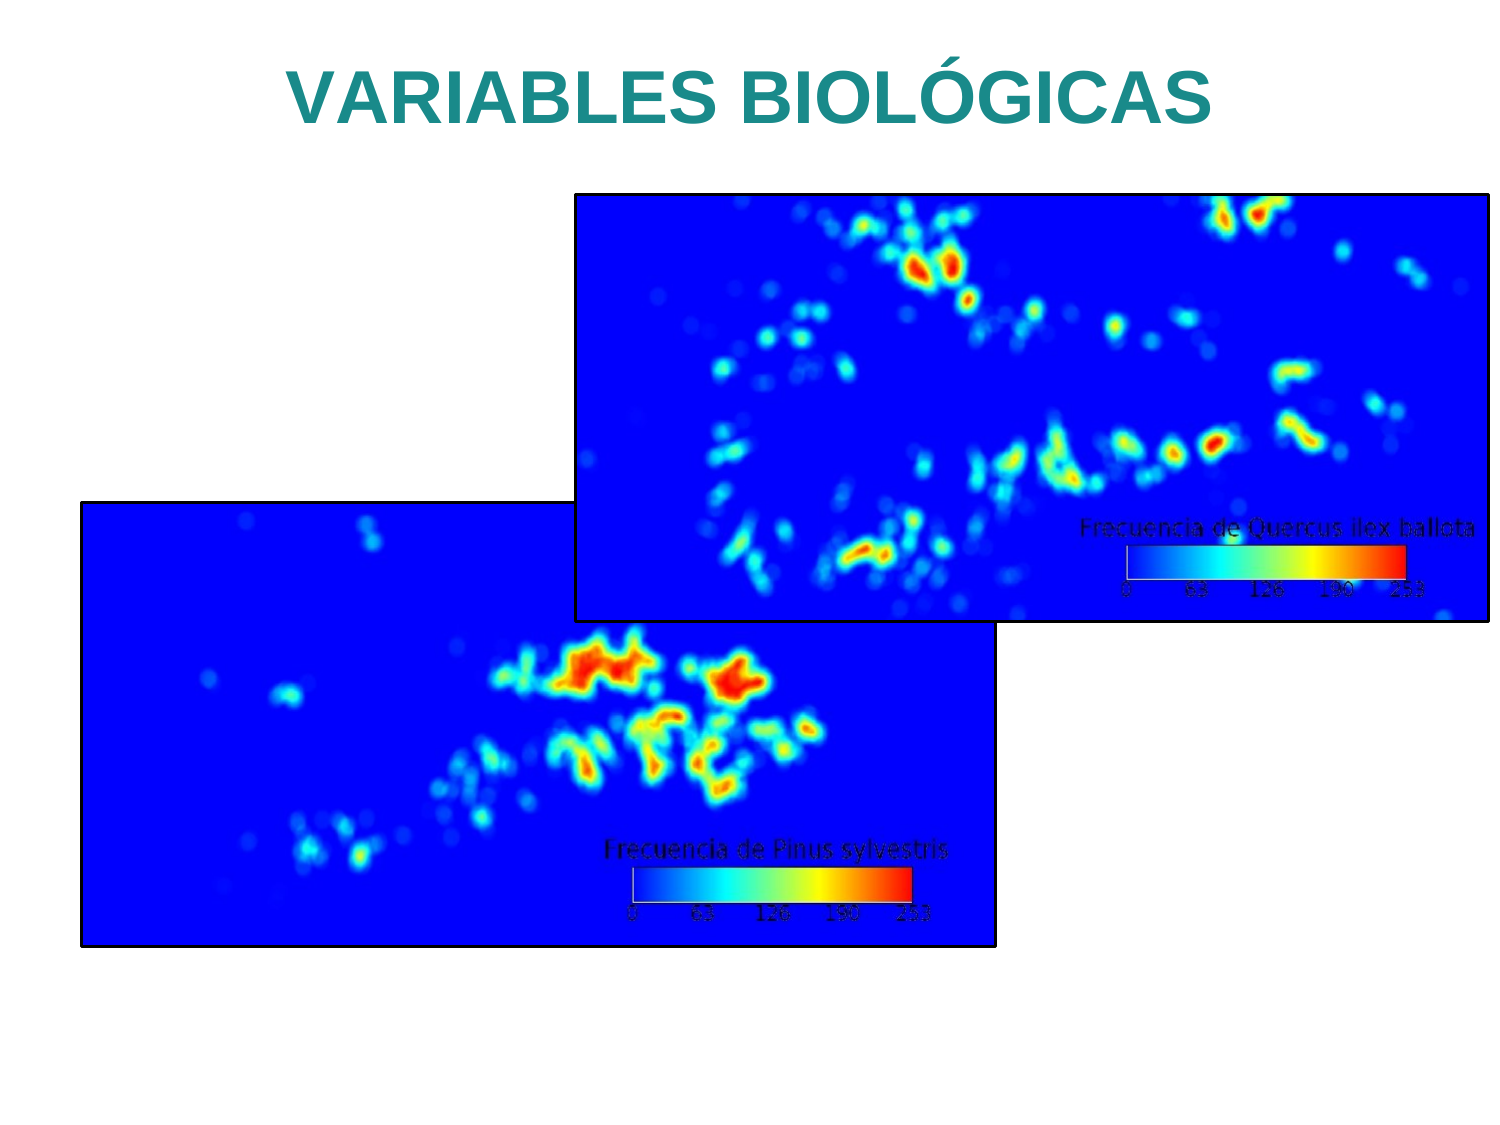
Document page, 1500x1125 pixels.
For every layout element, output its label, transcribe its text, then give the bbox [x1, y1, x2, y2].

title VARIABLES BIOLÓGICAS [112, 27, 1388, 168]
picture [577, 195, 1488, 621]
picture [1245, 195, 1288, 230]
picture [83, 503, 994, 946]
